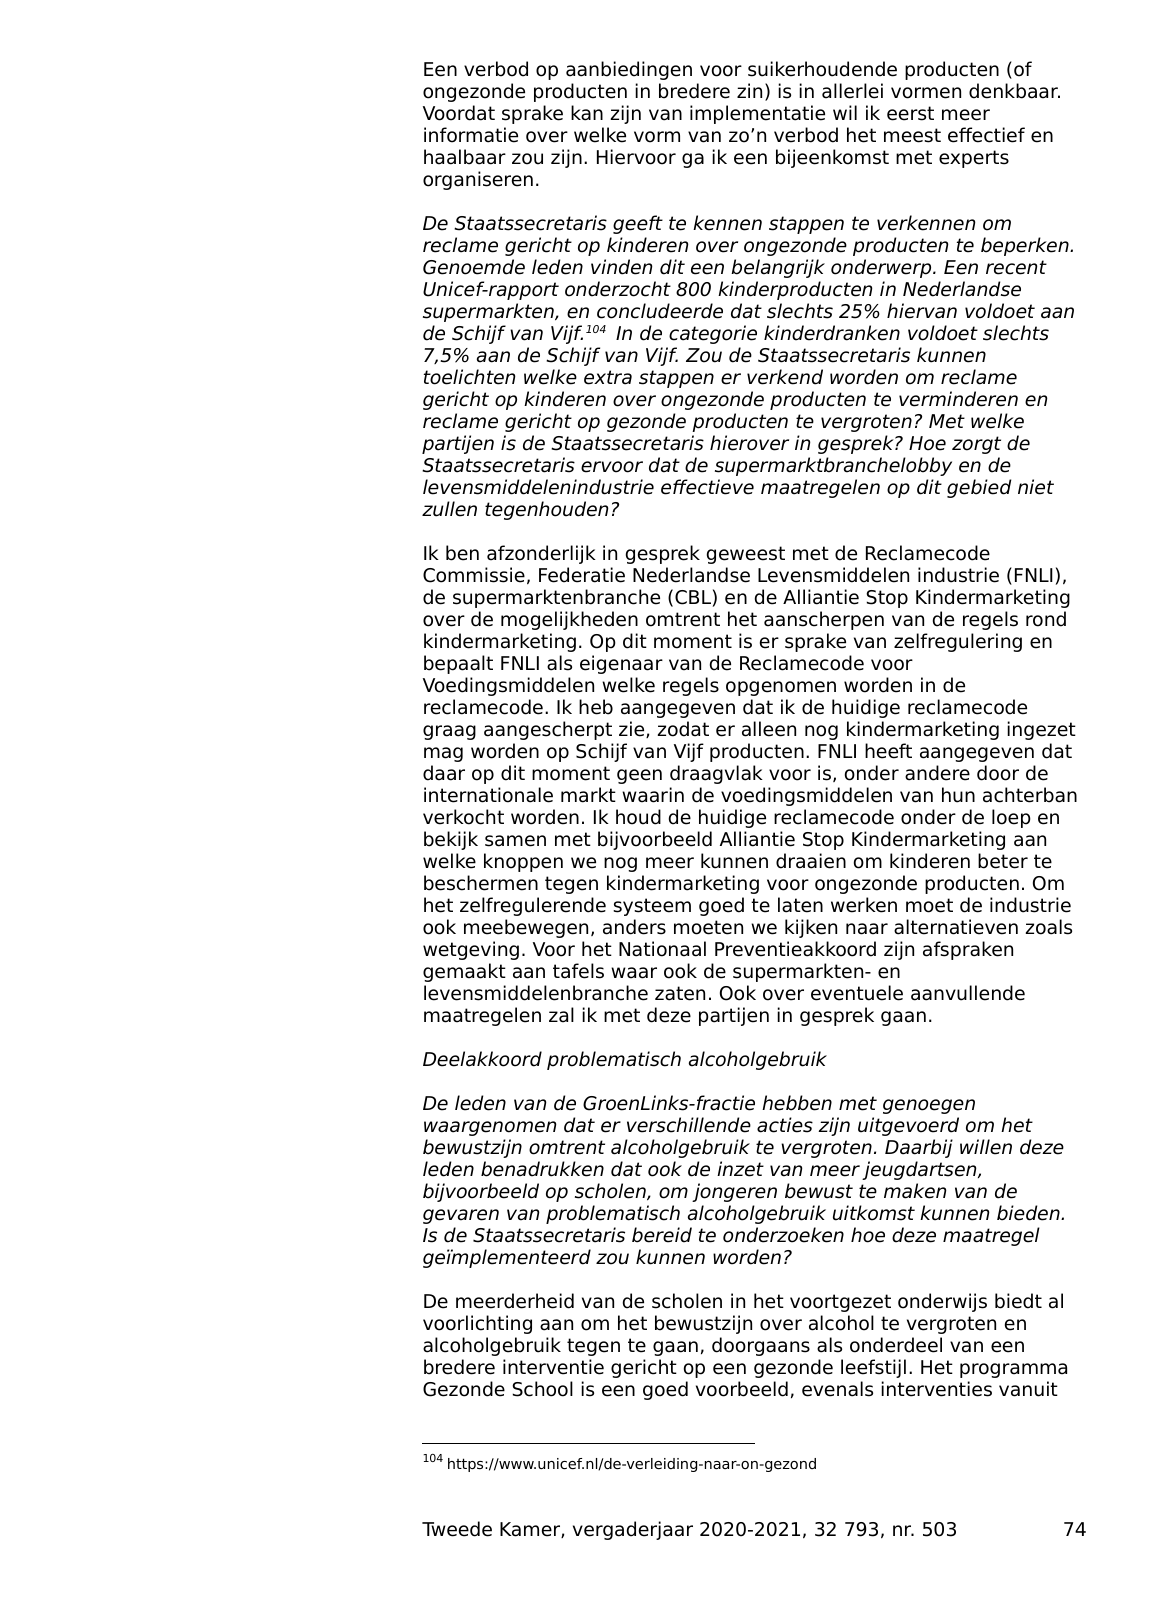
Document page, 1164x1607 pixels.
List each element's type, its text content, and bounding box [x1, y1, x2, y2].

subtitle Deelakkoord problematisch alcoholgebruik [422, 1049, 1087, 1071]
text Ik ben afzonderlijk in gesprek geweest met de Reclamecode Commissie, Federatie Nederlandse Levensmiddelen industrie (FNLI), de supermarktenbranche (CBL) en de Alliantie Stop Kindermarketing over de mogelijkheden omtrent het aanscherpen van de regels rond kindermarketing. Op dit moment is er sprake van zelfregulering en bepaalt FNLI als eigenaar van de Reclamecode voor Voedingsmiddelen welke regels opgenomen worden in de reclamecode. Ik heb aangegeven dat ik de huidige reclamecode graag aangescherpt zie, zodat er alleen nog kindermarketing ingezet mag worden op Schijf van Vijf producten. FNLI heeft aangegeven dat daar op dit moment geen draagvlak voor is, onder andere door de internationale markt waarin de voedingsmiddelen van hun achterban verkocht worden. Ik houd de huidige reclamecode onder de loep en bekijk samen met bijvoorbeeld Alliantie Stop Kindermarketing aan welke knoppen we nog meer kunnen draaien om kinderen beter te beschermen tegen kindermarketing voor ongezonde producten. Om het zelfregulerende systeem goed te laten werken moet de industrie ook meebewegen, anders moeten we kijken naar alternatieven zoals wetgeving. Voor het Nationaal Preventieakkoord zijn afspraken gemaakt aan tafels waar ook de supermarkten- en levensmiddelenbranche zaten. Ook over eventuele aanvullende maatregelen zal ik met deze partijen in gesprek gaan. [422, 543, 1087, 1027]
text De Staatssecretaris geeft te kennen stappen te verkennen om reclame gericht op kinderen over ongezonde producten te beperken. Genoemde leden vinden dit een belangrijk onderwerp. Een recent Unicef-rapport onderzocht 800 kinderproducten in Nederlandse supermarkten, en concludeerde dat slechts 25% hiervan voldoet aan de Schijf van Vijf. In de categorie kinderdranken voldoet slechts 7,5% aan de Schijf van Vijf. Zou de Staatssecretaris kunnen toelichten welke extra stappen er verkend worden om reclame gericht op kinderen over ongezonde producten te verminderen en reclame gericht op gezonde producten te vergroten? Met welke partijen is de Staatssecretaris hierover in gesprek? Hoe zorgt de Staatssecretaris ervoor dat de supermarktbranchelobby en de levensmiddelenindustrie effectieve maatregelen op dit gebied niet zullen tegenhouden? [422, 213, 1087, 521]
text De meerderheid van de scholen in het voortgezet onderwijs biedt al voorlichting aan om het bewustzijn over alcohol te vergroten en alcoholgebruik tegen te gaan, doorgaans als onderdeel van een bredere interventie gericht op een gezonde leefstijl. Het programma Gezonde School is een goed voorbeeld, evenals interventies vanuit [422, 1291, 1087, 1401]
text https://www.unicef.nl/de-verleiding-naar-on-gezond [422, 1452, 1087, 1474]
text De leden van de GroenLinks-fractie hebben met genoegen waargenomen dat er verschillende acties zijn uitgevoerd om het bewustzijn omtrent alcoholgebruik te vergroten. Daarbij willen deze leden benadrukken dat ook de inzet van meer jeugdartsen, bijvoorbeeld op scholen, om jongeren bewust te maken van de gevaren van problematisch alcoholgebruik uitkomst kunnen bieden. Is de Staatssecretaris bereid te onderzoeken hoe deze maatregel geïmplementeerd zou kunnen worden? [422, 1093, 1087, 1269]
text Een verbod op aanbiedingen voor suikerhoudende producten (of ongezonde producten in bredere zin) is in allerlei vormen denkbaar. Voordat sprake kan zijn van implementatie wil ik eerst meer informatie over welke vorm van zo’n verbod het meest effectief en haalbaar zou zijn. Hiervoor ga ik een bijeenkomst met experts organiseren. [422, 59, 1087, 191]
